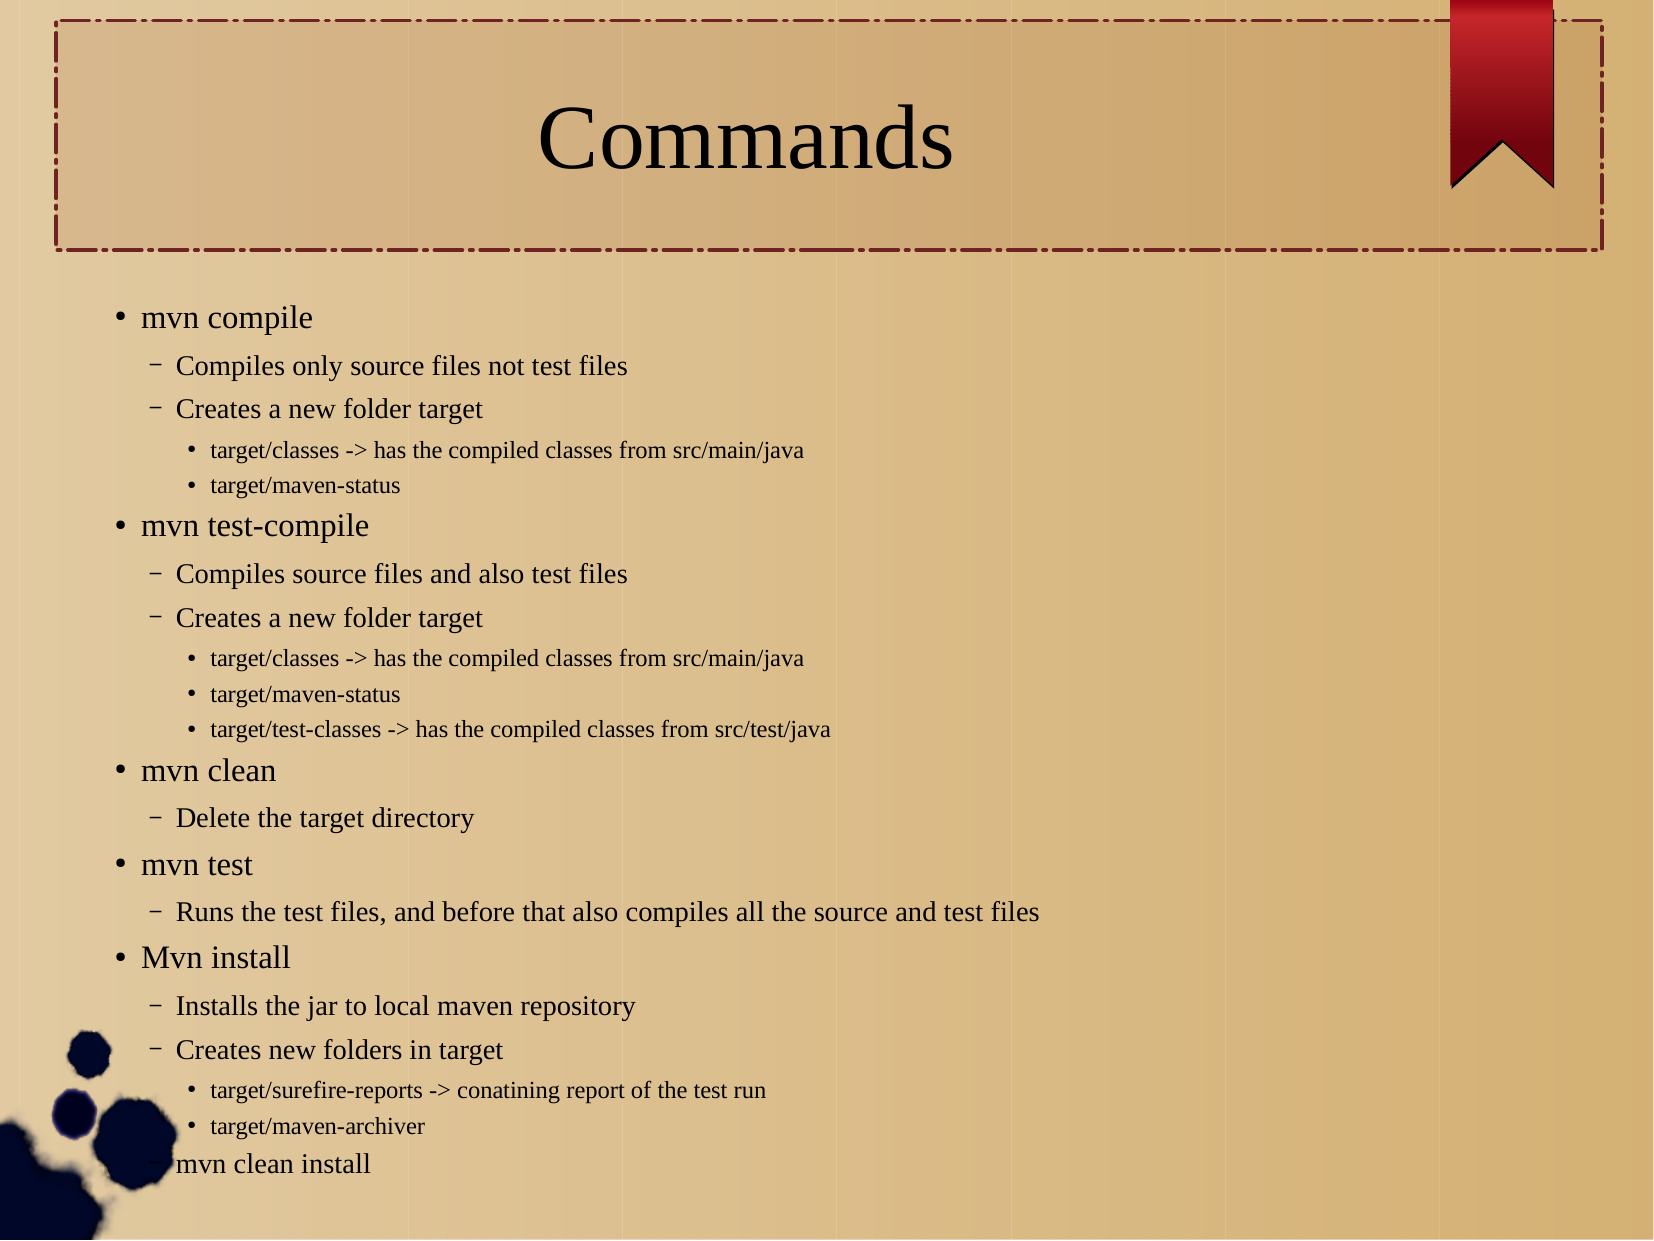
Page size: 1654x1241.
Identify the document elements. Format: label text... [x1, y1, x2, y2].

title Commands [82, 47, 1412, 229]
list mvn compile Compiles only source files not test files Creates a new folder target target/classes -> has the compiled classes from src/main/java target/maven-status mvn test-compile Compiles source files and also test files Creates a new folder target target/classes -> has the compiled classes from src/main/java target/maven-status target/test-classes -> has the compiled classes from src/test/java mvn clean Delete the target directory mvn test Runs the test files, and before that also compiles all the source and test files Mvn install Installs the jar to local maven repository Creates new folders in target target/surefire-reports -> conatining report of the test run target/maven-archiver mvn clean install [106, 299, 1595, 1193]
